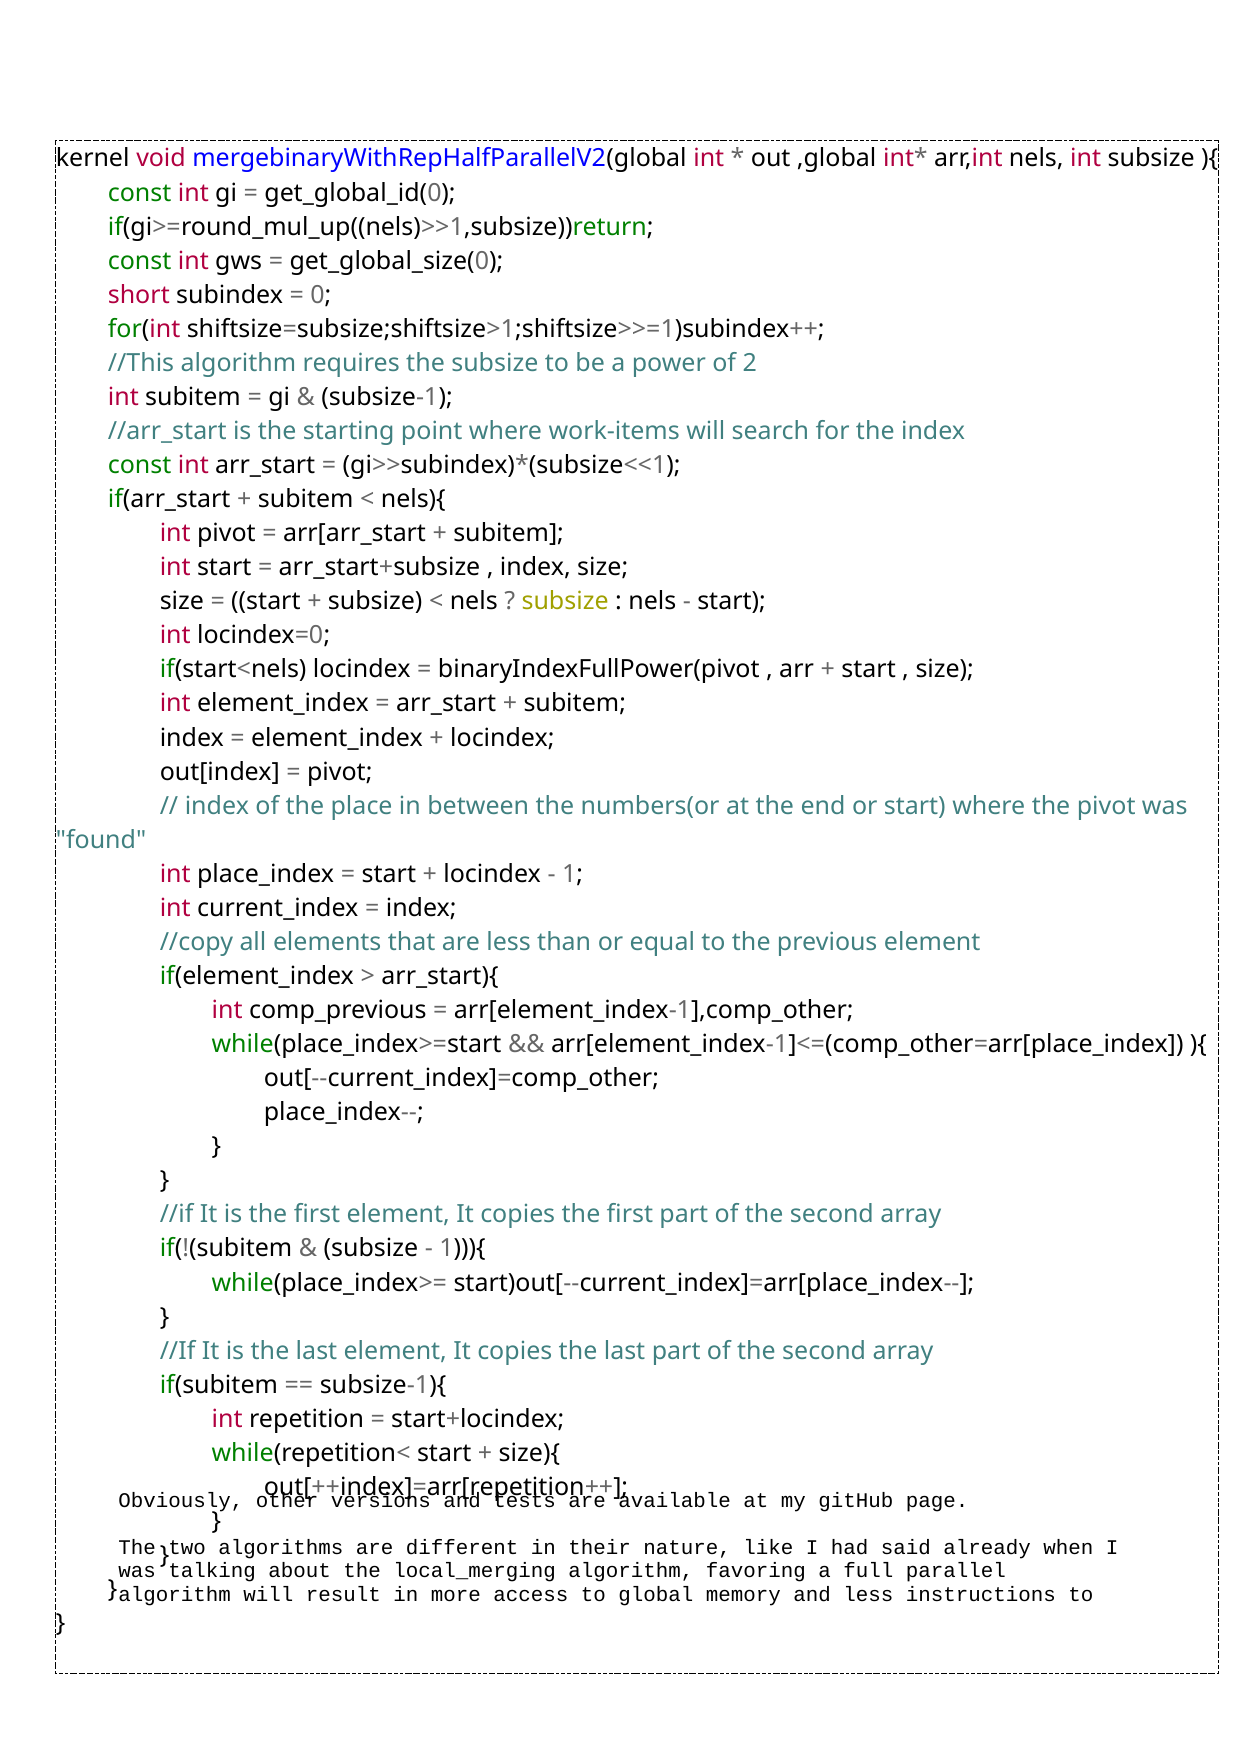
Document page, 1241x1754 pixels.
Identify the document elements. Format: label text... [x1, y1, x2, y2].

text Obviously, other versions and tests are available at my gitHub page. [118, 1489, 1122, 1513]
text The two algorithms are different in their nature, like I had said already when I was talking about the local_merging algorithm, favoring a full parallel algorithm will result in more access to global memory and less instructions to [118, 1537, 1122, 1608]
